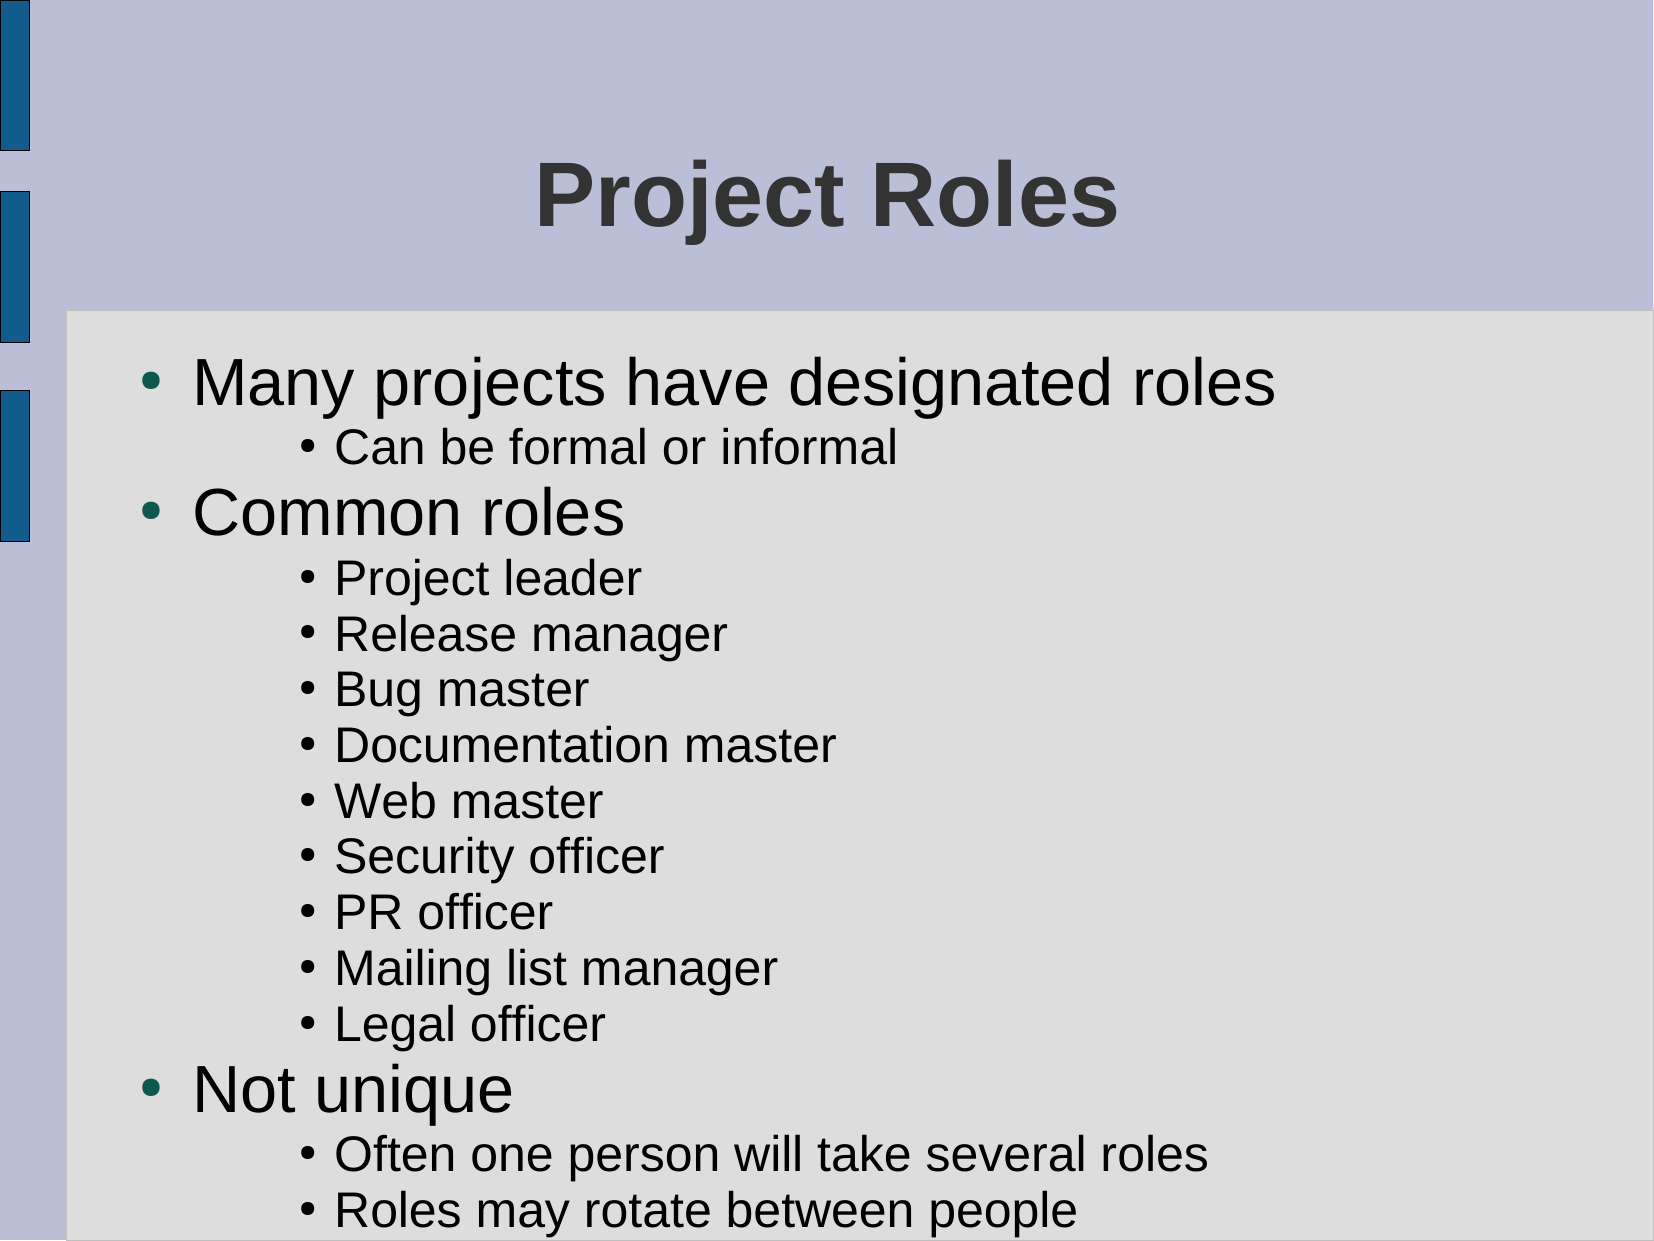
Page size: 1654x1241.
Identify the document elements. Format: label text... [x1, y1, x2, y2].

title Project Roles [121, 98, 1534, 291]
list Many projects have designated roles Can be formal or informal Common roles Project leader Release manager Bug master Documentation master Web master Security officer PR officer Mailing list manager Legal officer Not unique Often one person will take several roles Roles may rotate between people [121, 344, 1534, 1239]
